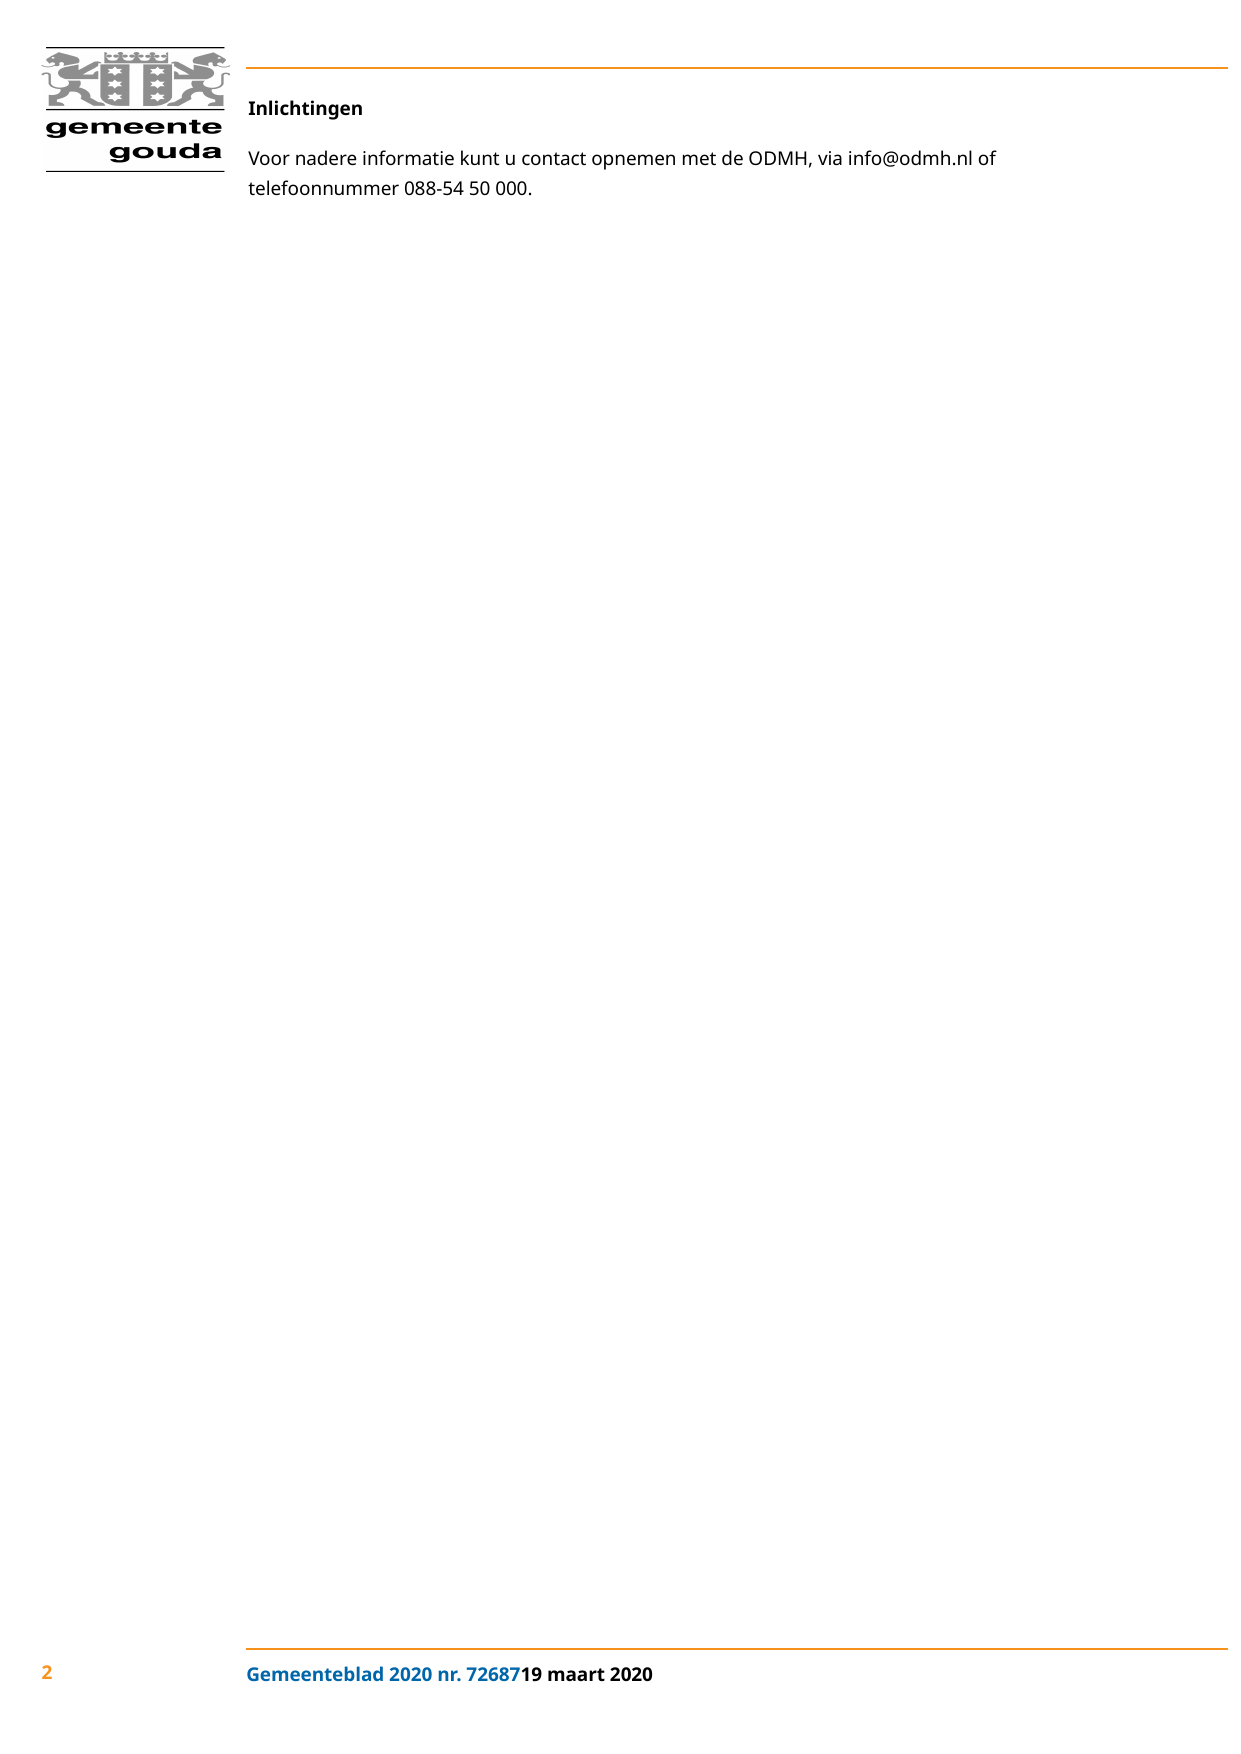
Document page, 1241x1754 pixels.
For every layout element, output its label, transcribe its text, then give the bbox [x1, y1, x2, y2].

text Voor nadere informatie kunt u contact opnemen met de ODMH, via info@odmh.nl of telefoonnummer 088-54 50 000. [248, 145, 1152, 201]
text Inlichtingen [248, 95, 1152, 121]
picture [41, 47, 231, 172]
